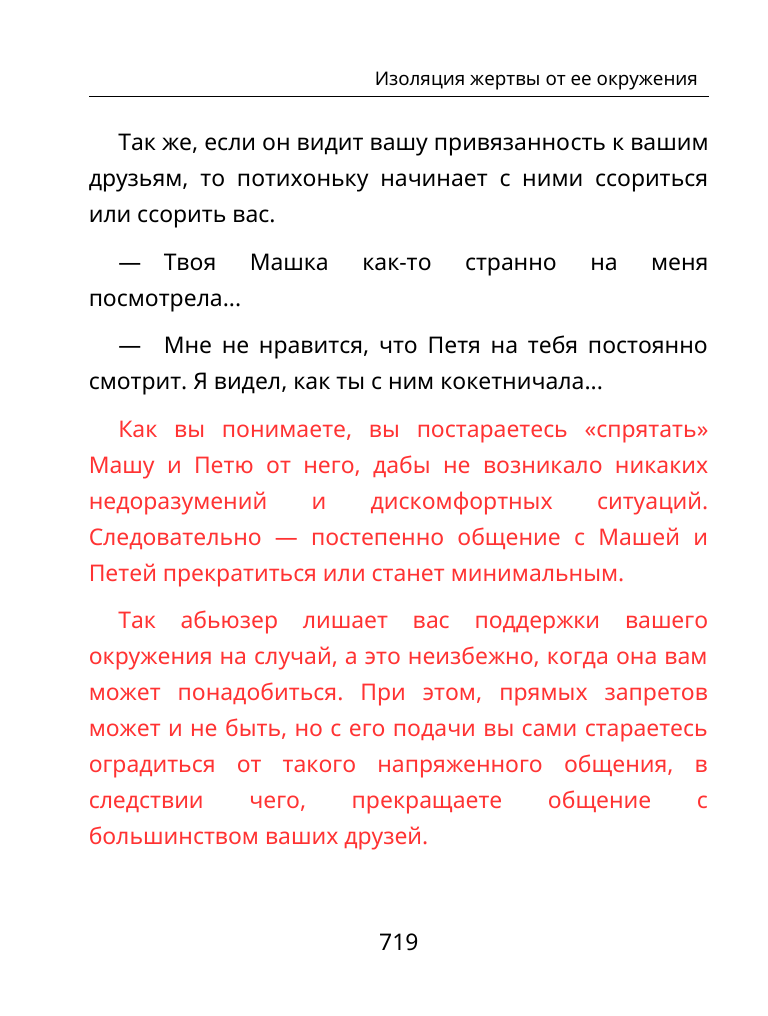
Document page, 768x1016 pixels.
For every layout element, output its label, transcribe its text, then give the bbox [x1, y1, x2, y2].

text Так же, если он видит вашу привязанность к вашим друзьям, то потихоньку начинает с ними ссориться или ссорить вас. [88, 126, 709, 229]
list Твоя Машка как-то странно на меня посмотрела... [88, 246, 709, 313]
list Мне не нравится, что Петя на тебя постоянно смотрит. Я видел, как ты с ним кокетничала... [88, 329, 709, 396]
text Так абьюзер лишает вас поддержки вашего окружения на случай, а это неизбежно, когда она вам может понадобиться. При этом, прямых запретов может и не быть, но с его подачи вы сами стараетесь оградиться от такого напряженного общения, в следствии чего, прекращаете общение с большинством ваших друзей. [88, 604, 709, 851]
text Как вы понимаете, вы постараетесь «спрятать» Машу и Петю от него, дабы не возникало никаких недоразумений и дискомфортных ситуаций. Следовательно — постепенно общение с Машей и Петей прекратиться или станет минимальным. [88, 413, 709, 588]
